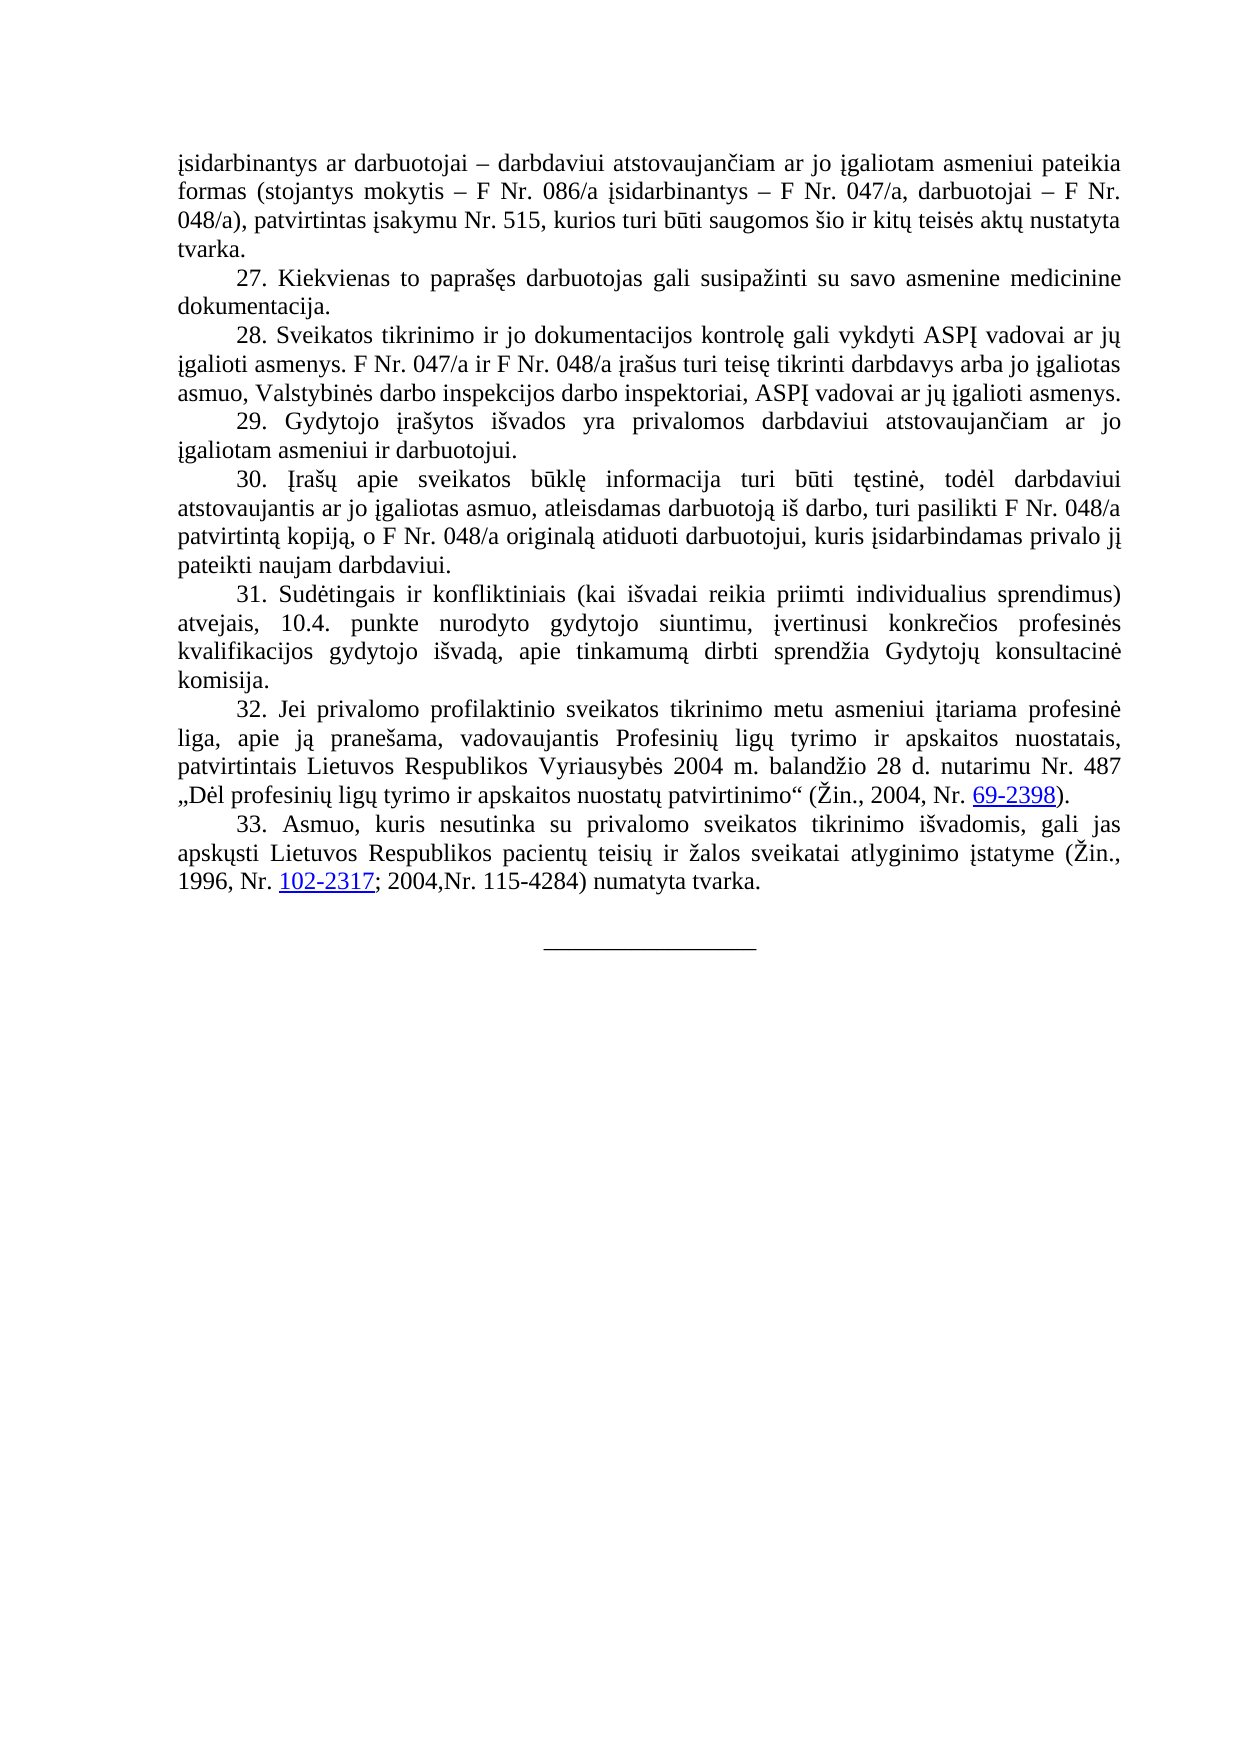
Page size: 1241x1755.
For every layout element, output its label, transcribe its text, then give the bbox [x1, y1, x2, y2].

text įsidarbinantys ar darbuotojai – darbdaviui atstovaujančiam ar jo įgaliotam asmeniui pateikia formas (stojantys mokytis – F Nr. 086/a įsidarbinantys – F Nr. 047/a, darbuotojai – F Nr. 048/a), patvirtintas įsakymu Nr. 515, kurios turi būti saugomos šio ir kitų teisės aktų nustatyta tvarka. [177, 148, 1122, 263]
text 28. Sveikatos tikrinimo ir jo dokumentacijos kontrolę gali vykdyti ASPĮ vadovai ar jų įgalioti asmenys. F Nr. 047/a ir F Nr. 048/a įrašus turi teisę tikrinti darbdavys arba jo įgaliotas asmuo, Valstybinės darbo inspekcijos darbo inspektoriai, ASPĮ vadovai ar jų įgalioti asmenys. [177, 320, 1122, 406]
text 27. Kiekvienas to paprašęs darbuotojas gali susipažinti su savo asmenine medicinine dokumentacija. [177, 263, 1122, 320]
text 30. Įrašų apie sveikatos būklę informacija turi būti tęstinė, todėl darbdaviui atstovaujantis ar jo įgaliotas asmuo, atleisdamas darbuotoją iš darbo, turi pasilikti F Nr. 048/a patvirtintą kopiją, o F Nr. 048/a originalą atiduoti darbuotojui, kuris įsidarbindamas privalo jį pateikti naujam darbdaviui. [177, 464, 1122, 579]
text 33. Asmuo, kuris nesutinka su privalomo sveikatos tikrinimo išvadomis, gali jas apskųsti Lietuvos Respublikos pacientų teisių ir žalos sveikatai atlyginimo įstatyme (Žin., 1996, Nr. 102-2317; 2004,Nr. 115-4284) numatyta tvarka. [177, 809, 1122, 895]
text 31. Sudėtingais ir konfliktiniais (kai išvadai reikia priimti individualius sprendimus) atvejais, 10.4. punkte nurodyto gydytojo siuntimu, įvertinusi konkrečios profesinės kvalifikacijos gydytojo išvadą, apie tinkamumą dirbti sprendžia Gydytojų konsultacinė komisija. [177, 579, 1122, 694]
text 29. Gydytojo įrašytos išvados yra privalomos darbdaviui atstovaujančiam ar jo įgaliotam asmeniui ir darbuotojui. [177, 406, 1122, 464]
text _________________ [177, 924, 1122, 953]
text 32. Jei privalomo profilaktinio sveikatos tikrinimo metu asmeniui įtariama profesinė liga, apie ją pranešama, vadovaujantis Profesinių ligų tyrimo ir apskaitos nuostatais, patvirtintais Lietuvos Respublikos Vyriausybės 2004 m. balandžio 28 d. nutarimu Nr. 487 „Dėl profesinių ligų tyrimo ir apskaitos nuostatų patvirtinimo“ (Žin., 2004, Nr. 69-2398). [177, 694, 1122, 809]
